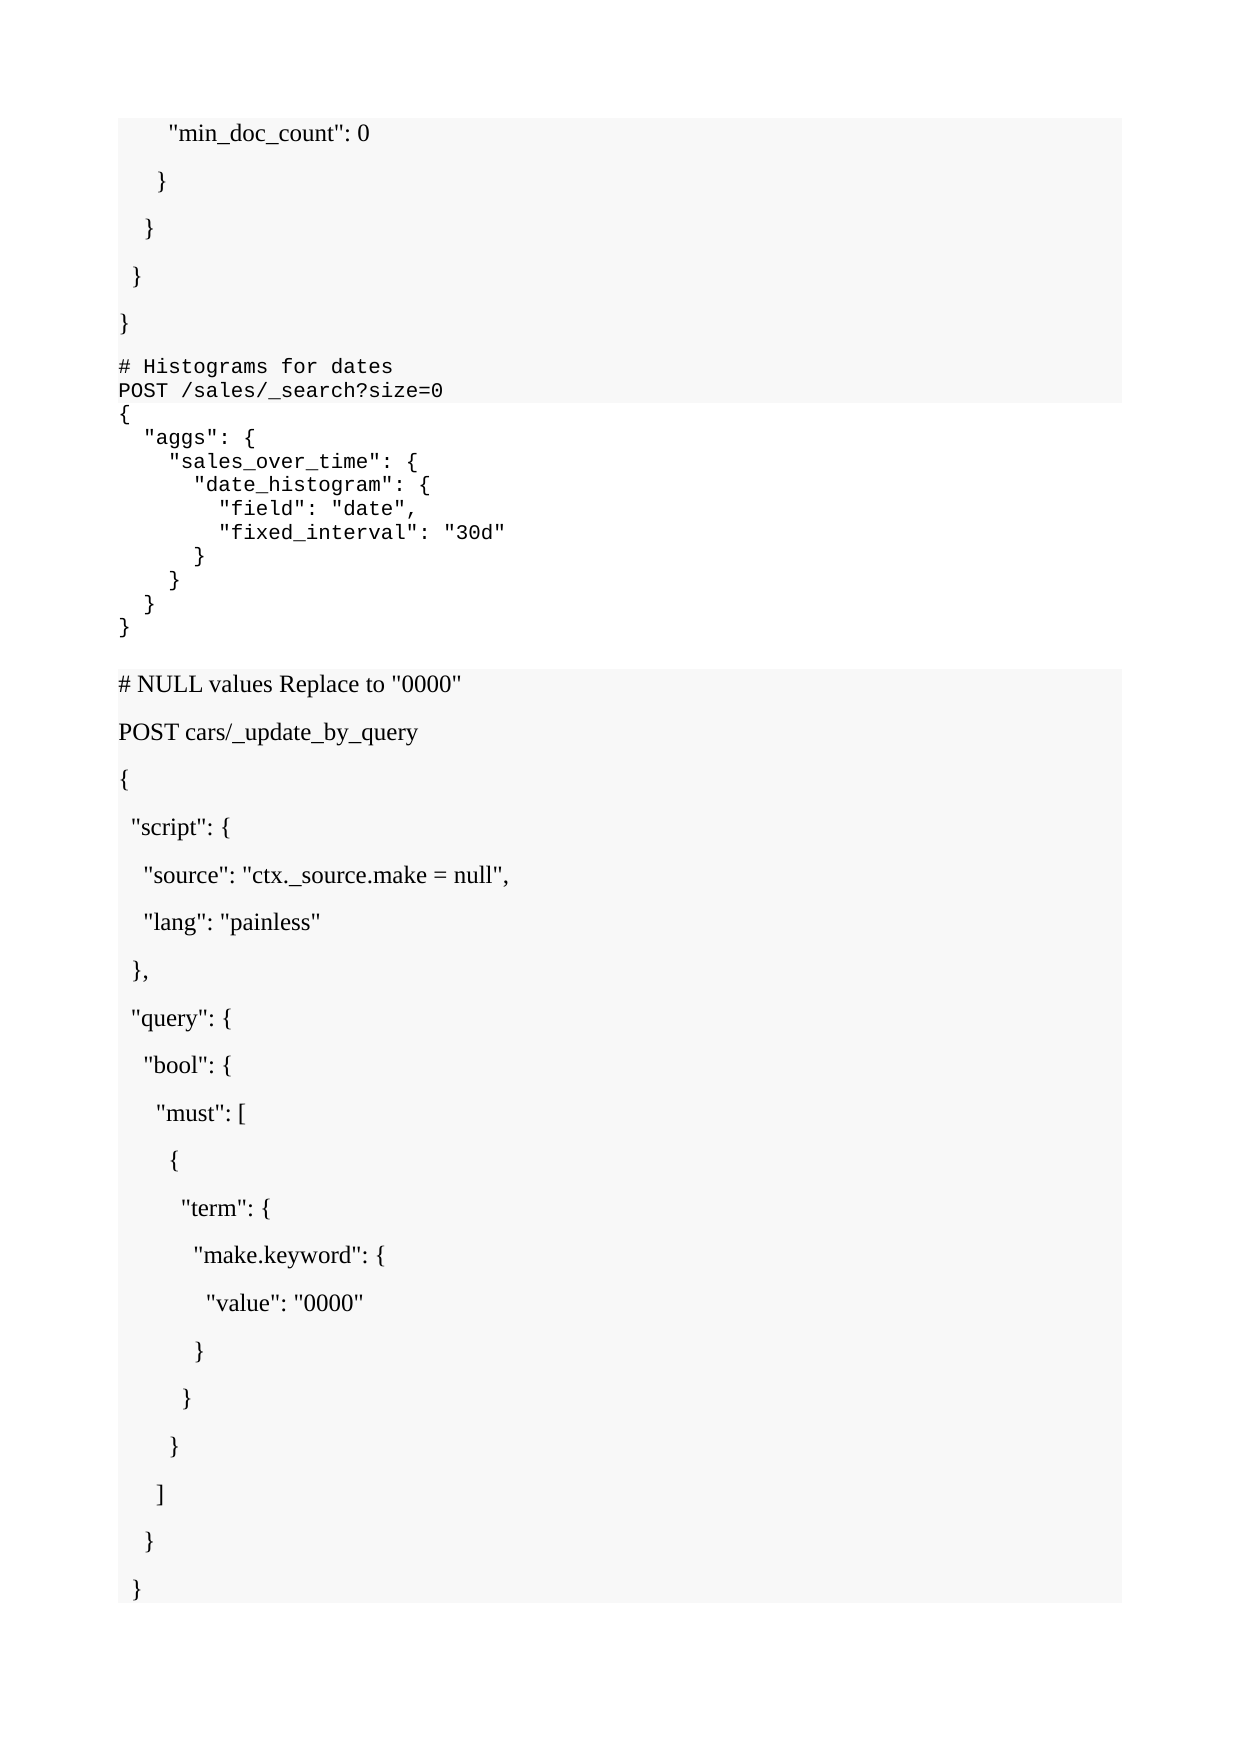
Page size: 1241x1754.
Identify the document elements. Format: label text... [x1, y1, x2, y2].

text { [118, 403, 1122, 427]
text } [118, 213, 1122, 242]
text } [118, 545, 1122, 569]
text "aggs": { [118, 427, 1122, 451]
text "bool": { [118, 1050, 1122, 1079]
text } [118, 261, 1122, 290]
text { [118, 1145, 1122, 1174]
text } [118, 1431, 1122, 1460]
text "fixed_interval": "30d" [118, 522, 1122, 545]
text }, [118, 955, 1122, 984]
text "must": [ [118, 1098, 1122, 1127]
text } [118, 308, 1122, 337]
text "script": { [118, 812, 1122, 841]
text "term": { [118, 1193, 1122, 1222]
text # Histograms for dates [118, 356, 1122, 380]
text { [118, 764, 1122, 793]
text } [118, 1336, 1122, 1364]
text "field": "date", [118, 498, 1122, 522]
text POST cars/_update_by_query [118, 717, 1122, 746]
text } [118, 1574, 1122, 1603]
text "make.keyword": { [118, 1241, 1122, 1269]
text } [118, 1383, 1122, 1412]
text ] [118, 1479, 1122, 1507]
text "source": "ctx._source.make = null", [118, 860, 1122, 888]
text "value": "0000" [118, 1288, 1122, 1317]
text } [118, 616, 1122, 640]
text "sales_over_time": { [118, 451, 1122, 474]
text } [118, 569, 1122, 593]
text } [118, 593, 1122, 616]
text } [118, 1526, 1122, 1555]
text "lang": "painless" [118, 907, 1122, 936]
text "date_histogram": { [118, 474, 1122, 498]
text "query": { [118, 1003, 1122, 1031]
text "min_doc_count": 0 [118, 118, 1122, 147]
text # NULL values Replace to "0000" [118, 669, 1122, 698]
text } [118, 166, 1122, 194]
text POST /sales/_search?size=0 [118, 380, 1122, 403]
